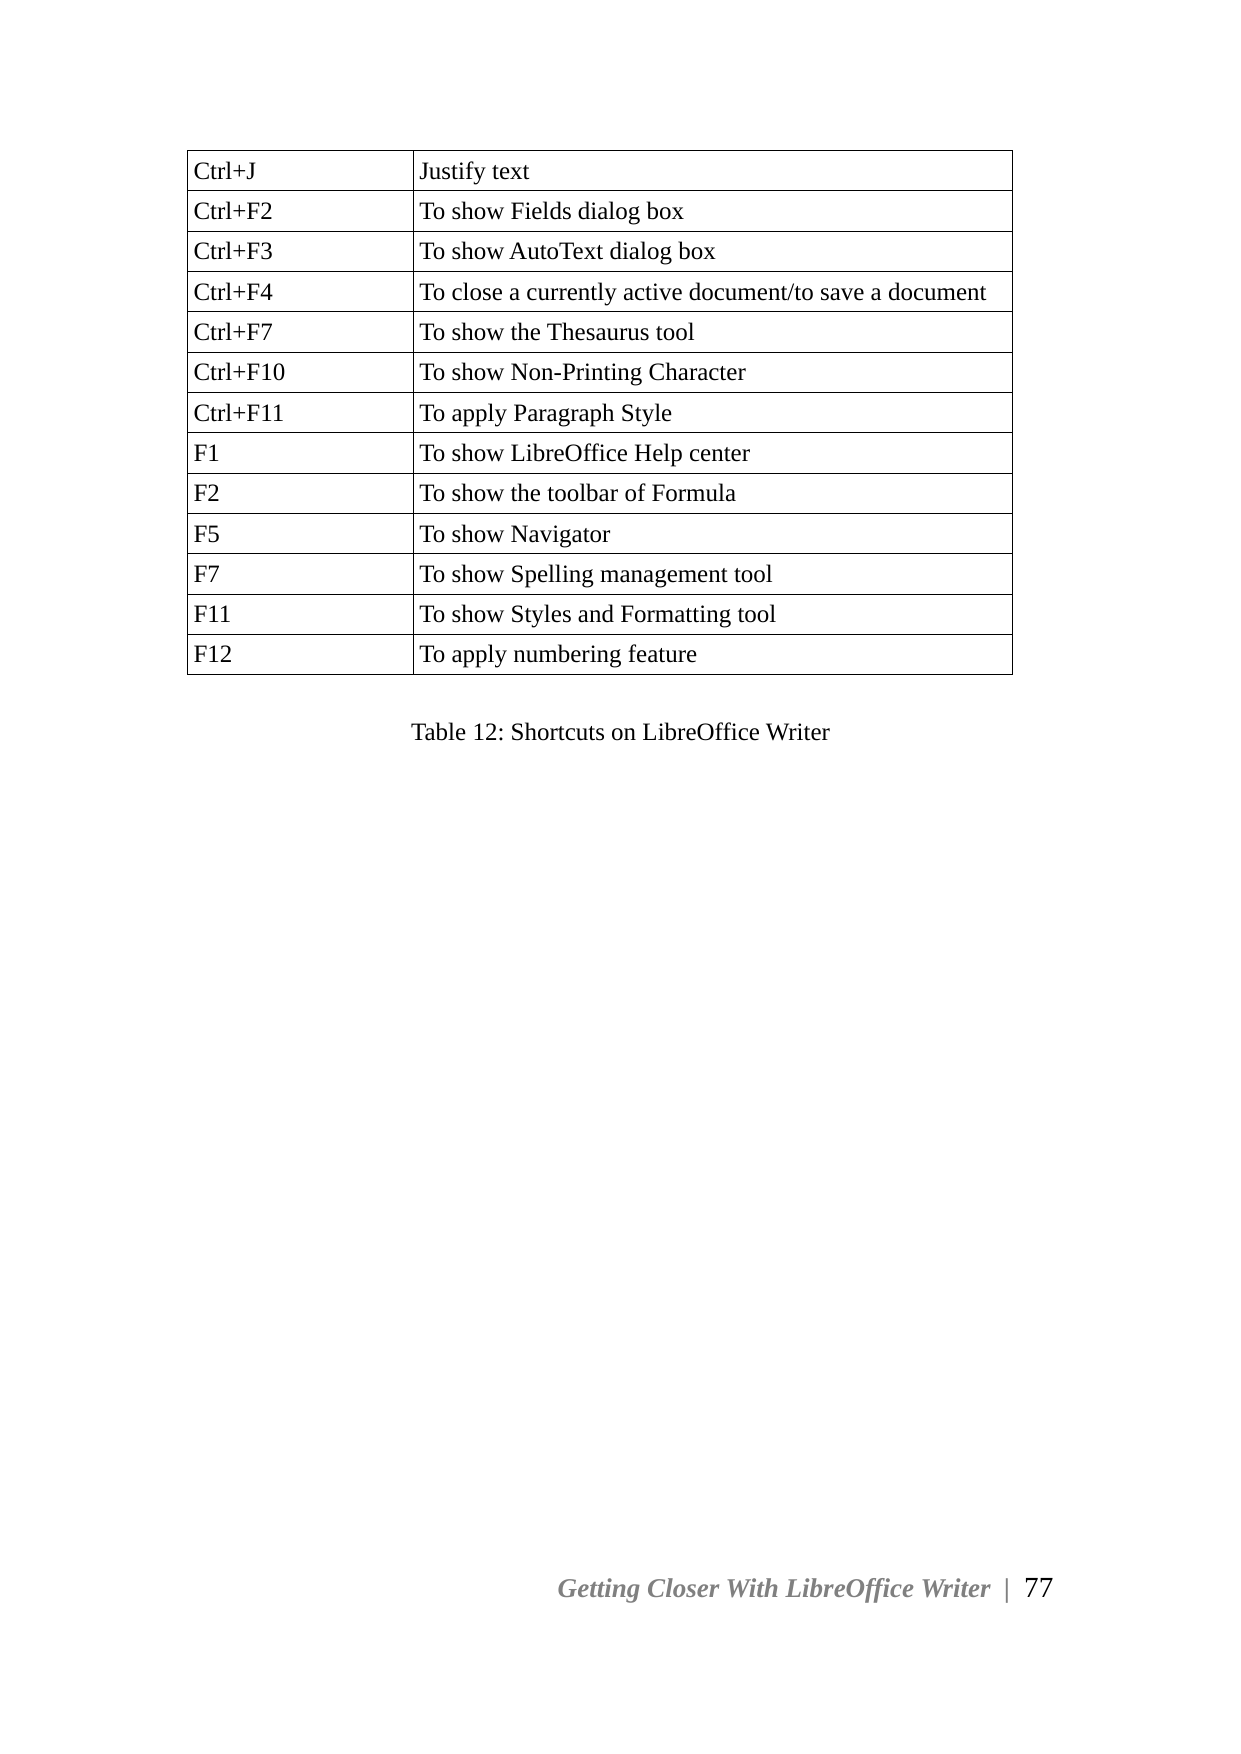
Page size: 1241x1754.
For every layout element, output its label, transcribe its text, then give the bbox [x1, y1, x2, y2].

table_cell To close a currently active document/to save a document [414, 272, 1012, 311]
table_cell To show the toolbar of Formula [414, 474, 1012, 513]
table_cell F11 [188, 595, 413, 634]
table_cell To show Styles and Formatting tool [414, 595, 1012, 634]
table_cell Ctrl+F10 [188, 353, 413, 392]
table_cell To apply Paragraph Style [414, 393, 1012, 432]
table_cell Ctrl+J [188, 151, 413, 190]
table_cell To show LibreOffice Help center [414, 433, 1012, 472]
table_cell To show Spelling management tool [414, 554, 1012, 593]
table_cell Ctrl+F4 [188, 272, 413, 311]
table_cell To show the Thesaurus tool [414, 312, 1012, 352]
table_cell Ctrl+F3 [188, 232, 413, 271]
table_cell To show Non-Printing Character [414, 353, 1012, 392]
table_cell F1 [188, 433, 413, 472]
table_cell F7 [188, 554, 413, 593]
table_cell Justify text [414, 151, 1012, 190]
table_cell To apply numbering feature [414, 635, 1012, 674]
table_cell F12 [188, 635, 413, 674]
table_cell F2 [188, 474, 413, 513]
table_cell To show Navigator [414, 514, 1012, 553]
table_cell Ctrl+F7 [188, 312, 413, 352]
table_cell Ctrl+F2 [188, 191, 413, 231]
table_cell Ctrl+F11 [188, 393, 413, 432]
table_cell To show Fields dialog box [414, 191, 1012, 231]
table_cell F5 [188, 514, 413, 553]
text Table 12: Shortcuts on LibreOffice Writer [187, 717, 1053, 746]
table_cell To show AutoText dialog box [414, 232, 1012, 271]
